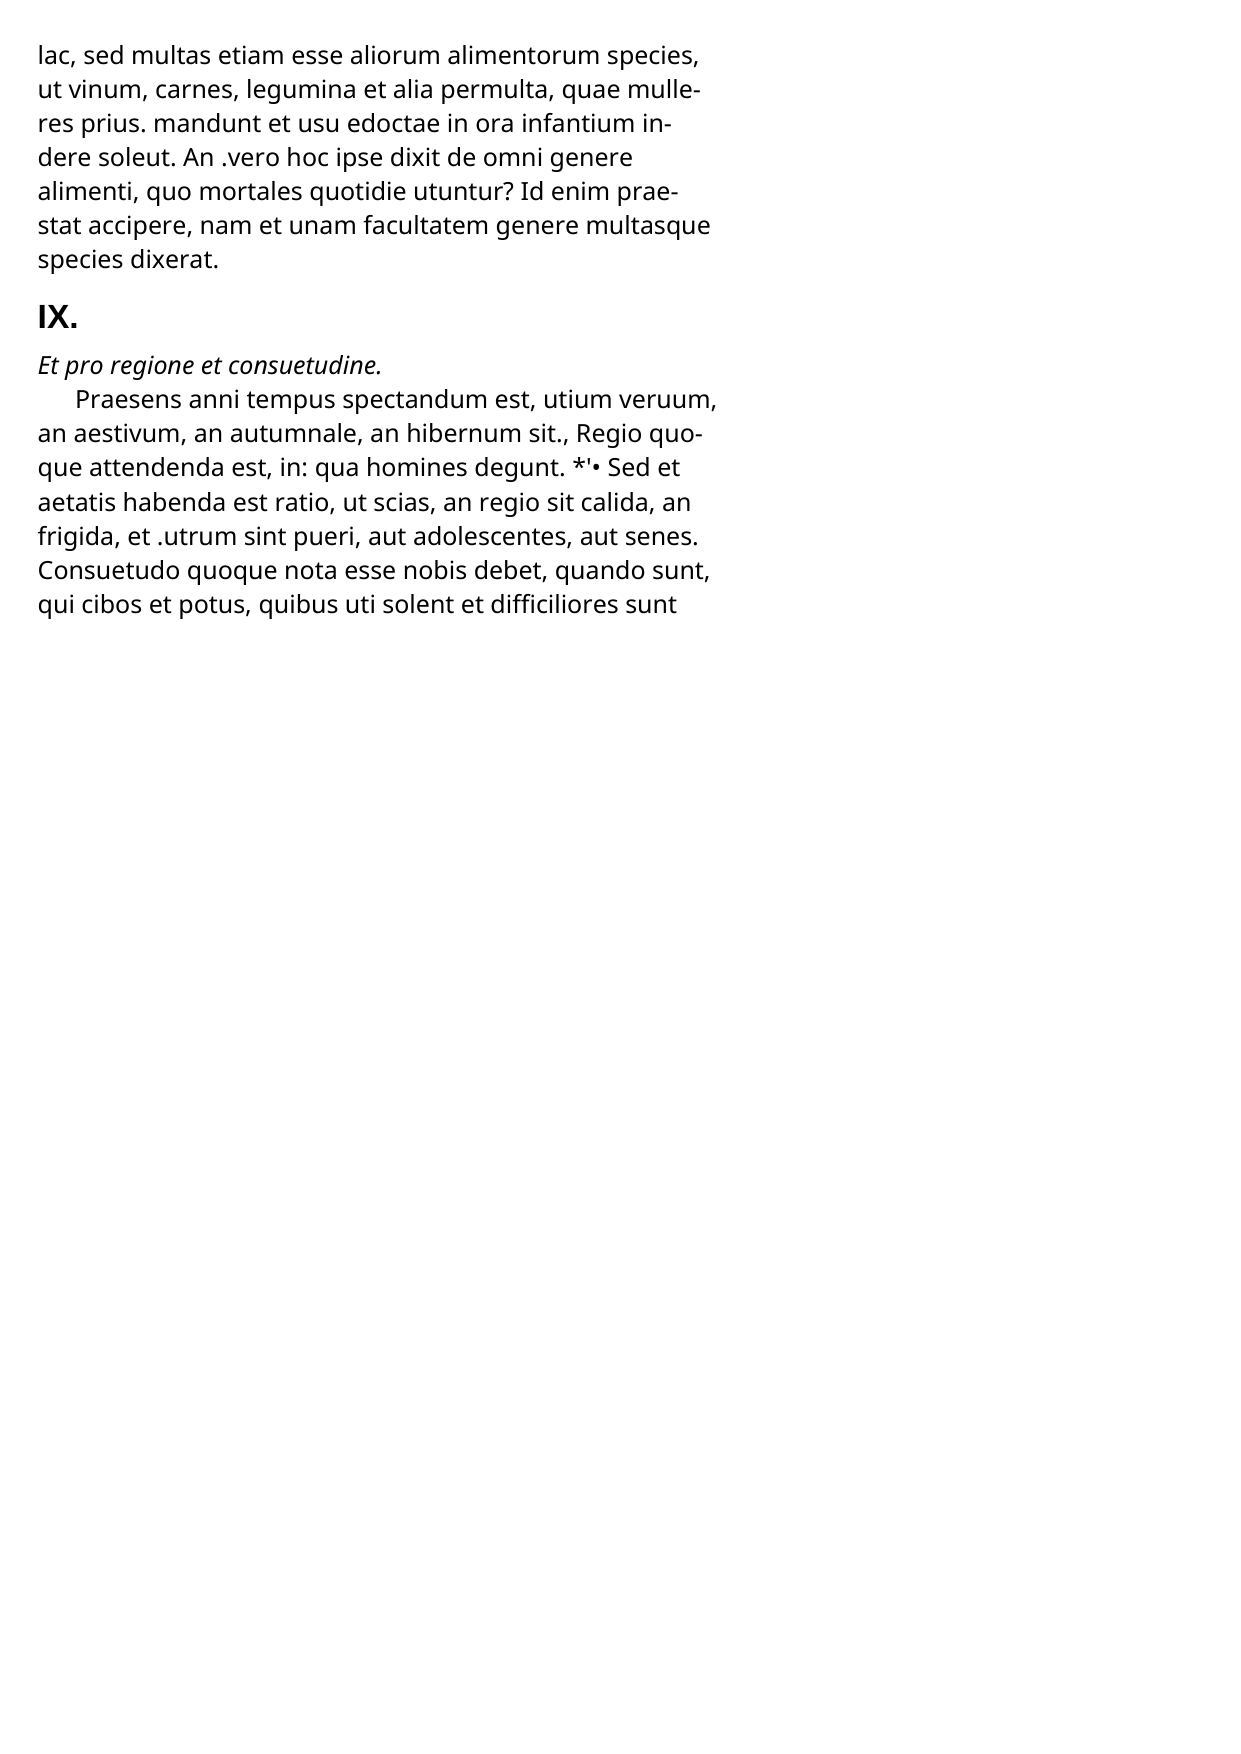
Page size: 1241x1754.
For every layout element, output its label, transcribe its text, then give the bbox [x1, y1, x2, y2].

text lac, sed multas etiam esse aliorum alimentorum species, ut vinum, carnes, legumina et alia permulta, quae mulle- res prius. mandunt et usu edoctae in ora infantium in- dere soleut. An .vero hoc ipse dixit de omni genere alimenti, quo mortales quotidie utuntur? Id enim prae- stat accipere, nam et unam facultatem genere multasque species dixerat. [37, 37, 1203, 276]
text Praesens anni tempus spectandum est, utium veruum, an aestivum, an autumnale, an hibernum sit., Regio quo- que attendenda est, in: qua homines degunt. *'• Sed et aetatis habenda est ratio, ut scias, an regio sit calida, an frigida, et .utrum sint pueri, aut adolescentes, aut senes. Consuetudo quoque nota esse nobis debet, quando sunt, qui cibos et potus, quibus uti solent et difficiliores sunt [37, 382, 1203, 620]
text Et pro regione et consuetudine. [37, 348, 1203, 382]
subtitle IX. [37, 297, 1203, 335]
